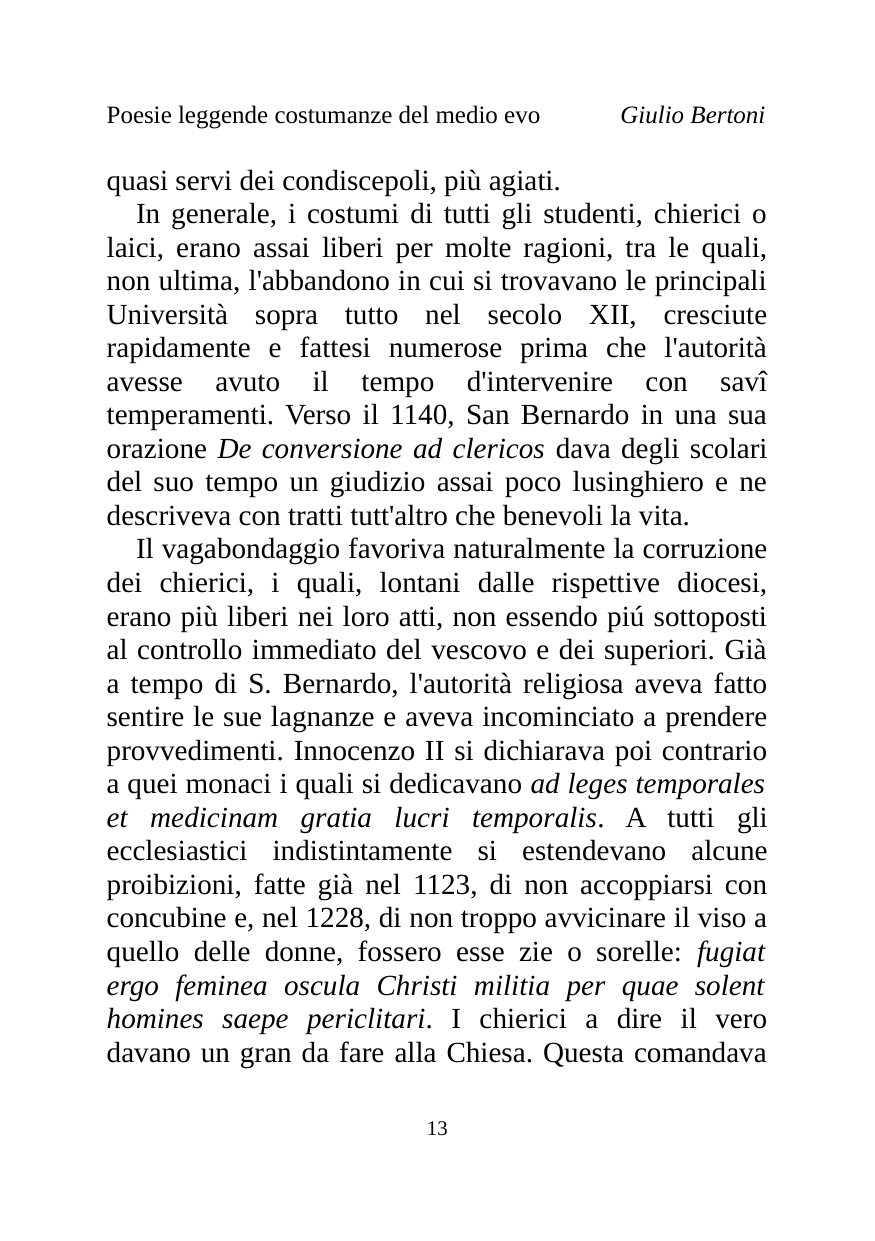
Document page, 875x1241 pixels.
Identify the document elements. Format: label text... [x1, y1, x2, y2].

text Il vagabondaggio favoriva naturalmente la corruzione dei chierici, i quali, lontani dalle rispettive diocesi, erano più liberi nei loro atti, non essendo piú sottoposti al controllo immediato del vescovo e dei superiori. Già a tempo di S. Bernardo, l'autorità religiosa aveva fatto sentire le sue lagnanze e aveva incominciato a prendere provvedimenti. Innocenzo II si dichiarava poi contrario a quei monaci i quali si dedicavano ad leges temporales et medicinam gratia lucri temporalis. A tutti gli ecclesiastici indistintamente si estendevano alcune proibizioni, fatte già nel 1123, di non accoppiarsi con concubine e, nel 1228, di non troppo avvicinare il viso a quello delle donne, fossero esse zie o sorelle: fugiat ergo feminea oscula Christi militia per quae solent homines saepe periclitari. I chierici a dire il vero davano un gran da fare alla Chiesa. Questa comandava [106, 532, 768, 1068]
text In generale, i costumi di tutti gli studenti, chierici o laici, erano assai liberi per molte ragioni, tra le quali, non ultima, l'abbandono in cui si trovavano le principali Università sopra tutto nel secolo XII, cresciute rapidamente e fattesi numerose prima che l'autorità avesse avuto il tempo d'intervenire con savî temperamenti. Verso il 1140, San Bernardo in una sua orazione De conversione ad clericos dava degli scolari del suo tempo un giudizio assai poco lusinghiero e ne descriveva con tratti tutt'altro che benevoli la vita. [106, 196, 768, 532]
text quasi servi dei condiscepoli, più agiati. [106, 163, 768, 196]
